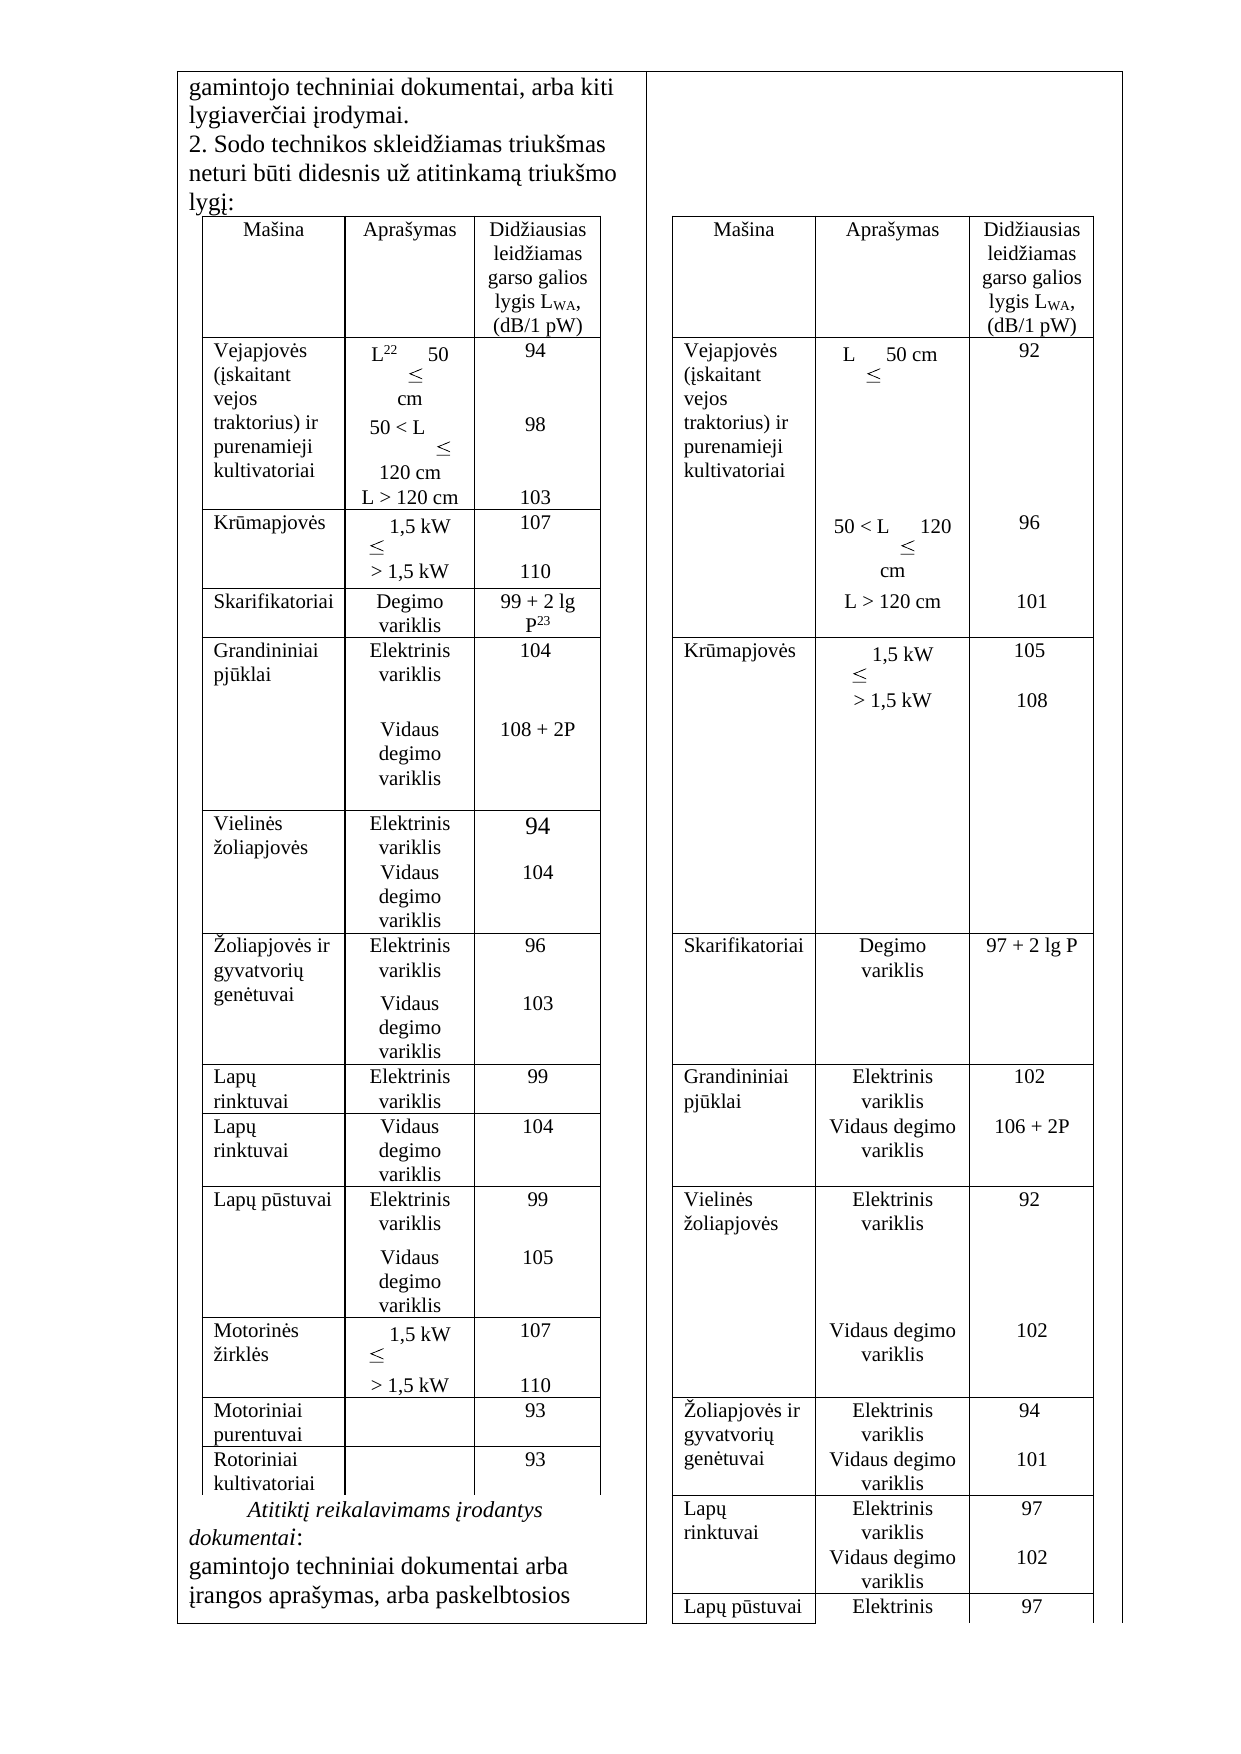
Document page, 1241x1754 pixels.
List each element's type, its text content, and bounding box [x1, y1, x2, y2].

table_cell Motorinės žirklės [203, 1318, 344, 1397]
table_cell 92 [970, 1187, 1093, 1317]
table_cell [178, 1064, 202, 1113]
table_cell 97 + 2 lg P [970, 934, 1093, 1063]
table_cell 108 [970, 687, 1093, 932]
table_cell [178, 588, 202, 637]
table_cell 92 [970, 338, 1093, 509]
table_cell Mašina [203, 217, 344, 337]
table_cell 104 [475, 1114, 600, 1186]
table_cell gamintojo techniniai dokumentai, arba kiti lygiaverčiai įrodymai. 2. Sodo technikos skleidžiamas triukšmas neturi būti didesnis už atitinkamą triukšmo lygį: [178, 72, 646, 216]
table_cell Elektrinis [816, 1594, 969, 1623]
table_cell Didžiausias leidžiamas garso galios lygis LWA, (dB/1 pW) [475, 217, 600, 337]
table_cell [647, 933, 672, 1063]
table_cell Vielinės žoliapjovės [203, 811, 344, 932]
table_cell Elektrinis variklis [346, 934, 474, 990]
table_cell [601, 1186, 646, 1317]
table_cell Skarifikatoriai [673, 934, 815, 1063]
table_cell [647, 1544, 672, 1593]
table_cell [647, 1113, 672, 1186]
table_cell > 1,5 kW [346, 1372, 474, 1397]
table_cell 50 < L <= 120 cm [816, 509, 969, 588]
table_cell 110 [475, 558, 600, 588]
table_cell [1094, 1064, 1122, 1113]
table_cell [346, 1447, 474, 1495]
table_cell [647, 637, 672, 932]
table_cell [647, 1064, 672, 1113]
table_cell 96 [970, 509, 1093, 588]
table_cell [1094, 588, 1122, 637]
table_cell [647, 509, 672, 588]
table_cell [178, 337, 202, 509]
table_cell 94 [475, 811, 600, 859]
table_cell 108 + 2P [475, 716, 600, 810]
table_cell [1094, 1397, 1122, 1446]
table_cell Vidaus degimo variklis [346, 990, 474, 1063]
table_cell Elektrinis variklis [816, 1065, 969, 1113]
table_cell Elektrinis variklis [816, 1187, 969, 1317]
table_cell 98 [475, 410, 600, 484]
table_cell Elektrinis variklis [346, 1187, 474, 1244]
table_cell [346, 1398, 474, 1446]
table_cell 99 [475, 1187, 600, 1244]
table_cell Elektrinis variklis [346, 638, 474, 716]
table_cell [1094, 1186, 1122, 1317]
table_cell Skarifikatoriai [203, 589, 344, 637]
table_cell [1094, 1446, 1122, 1495]
table_cell > 1,5 kW [346, 558, 474, 588]
table_cell <= 1,5 kW [816, 638, 969, 687]
table_cell 50 < L <= 120 cm [346, 410, 474, 484]
table_cell [647, 588, 672, 637]
table_cell Lapų pūstuvai [673, 1594, 815, 1623]
table_cell [178, 933, 202, 1063]
table_cell 93 [475, 1447, 600, 1495]
table_cell [647, 216, 672, 337]
table_cell [1094, 637, 1122, 932]
table_cell [178, 1186, 202, 1317]
table_cell [647, 1495, 672, 1544]
table_cell Lapų rinktuvai [673, 1496, 815, 1593]
table_cell [601, 637, 646, 932]
table_cell Vidaus degimo variklis [346, 716, 474, 810]
table_cell 99 [475, 1065, 600, 1113]
table_cell Degimo variklis [816, 934, 969, 1063]
table_cell [178, 1446, 202, 1495]
table_cell Vidaus degimo variklis [346, 1244, 474, 1317]
table_cell 102 [970, 1317, 1093, 1397]
table_cell Grandininiai pjūklai [673, 1065, 815, 1186]
table_cell [647, 1593, 672, 1623]
table_cell Aprašymas [816, 217, 969, 337]
table_cell 96 [475, 934, 600, 990]
table_cell 103 [475, 990, 600, 1063]
table_cell [601, 1446, 646, 1495]
table_cell 102 [970, 1065, 1093, 1113]
table_cell [1094, 1495, 1122, 1544]
table_cell [601, 1064, 646, 1113]
table_cell [1094, 509, 1122, 588]
table_cell 102 [970, 1544, 1093, 1593]
table_cell [601, 1113, 646, 1186]
table_cell Vidaus degimo variklis [816, 1446, 969, 1495]
table_cell L > 120 cm [346, 484, 474, 509]
table_cell Vejapjovės (įskaitant vejos traktorius) ir purenamieji kultivatoriai [203, 338, 344, 509]
table_cell [1094, 337, 1122, 509]
table_cell Lapų rinktuvai [203, 1065, 344, 1113]
table_cell 107 [475, 510, 600, 558]
table_cell 110 [475, 1372, 600, 1397]
table_cell L <= 50 cm [816, 338, 969, 509]
table_cell <= 1,5 kW [346, 510, 474, 558]
table_cell [601, 509, 646, 588]
table_cell [601, 337, 646, 509]
table_cell 99 + 2 lg P23 [475, 589, 600, 637]
table_cell 101 [970, 1446, 1093, 1495]
table_cell [601, 588, 646, 637]
table_cell Žoliapjovės ir gyvatvorių genėtuvai [673, 1398, 815, 1495]
table_cell 101 [970, 588, 1093, 637]
table_cell Vielinės žoliapjovės [673, 1187, 815, 1397]
table_cell Didžiausias leidžiamas garso galios lygis LWA, (dB/1 pW) [970, 217, 1093, 337]
table_cell > 1,5 kW [816, 687, 969, 932]
table_cell Krūmapjovės [203, 510, 344, 588]
table_cell Rotoriniai kultivatoriai [203, 1447, 344, 1495]
table_cell Lapų rinktuvai [203, 1114, 344, 1186]
table_cell [647, 1397, 672, 1446]
table_cell [178, 216, 202, 337]
table_cell [1094, 1317, 1122, 1397]
table_cell 97 [970, 1496, 1093, 1544]
table_cell 94 [475, 338, 600, 410]
table_cell <= 1,5 kW [346, 1318, 474, 1372]
table_cell 103 [475, 484, 600, 509]
table_cell [1094, 1593, 1122, 1623]
table_cell [1094, 216, 1122, 337]
table_cell Elektrinis variklis [816, 1398, 969, 1446]
table_cell L22 <= 50 cm [346, 338, 474, 410]
table_cell [601, 1317, 646, 1397]
table_cell Aprašymas [346, 217, 474, 337]
table_cell Elektrinis variklis [346, 1065, 474, 1113]
table_cell 107 [475, 1318, 600, 1372]
table_cell [1094, 1544, 1122, 1593]
table_cell L > 120 cm [816, 588, 969, 637]
table_cell Elektrinis variklis [346, 811, 474, 859]
table_cell [178, 509, 202, 588]
table_cell Vidaus degimo variklis [816, 1317, 969, 1397]
table_cell [647, 1186, 672, 1317]
table_cell [601, 1397, 646, 1446]
table_cell [178, 637, 202, 932]
table_cell Krūmapjovės [673, 638, 815, 932]
table_cell 94 [970, 1398, 1093, 1446]
table_cell Lapų pūstuvai [203, 1187, 344, 1317]
table_cell [647, 72, 1122, 216]
table_cell 106 + 2P [970, 1113, 1093, 1186]
table_cell [178, 1397, 202, 1446]
table_cell Žoliapjovės ir gyvatvorių genėtuvai [203, 934, 344, 1063]
table_cell [601, 216, 646, 337]
table_cell Mašina [673, 217, 815, 337]
table_cell 105 [970, 638, 1093, 687]
table_cell Degimo variklis [346, 589, 474, 637]
table_cell Vidaus degimo variklis [816, 1113, 969, 1186]
table_cell 97 [970, 1594, 1093, 1623]
table_cell Vejapjovės (įskaitant vejos traktorius) ir purenamieji kultivatoriai [673, 338, 815, 637]
table_cell 104 [475, 638, 600, 716]
table_cell [1094, 1113, 1122, 1186]
table_cell [1094, 933, 1122, 1063]
table_cell Vidaus degimo variklis [346, 859, 474, 932]
table_cell [178, 1113, 202, 1186]
table_cell Grandininiai pjūklai [203, 638, 344, 810]
table_cell Motoriniai purentuvai [203, 1398, 344, 1446]
table_cell [647, 337, 672, 509]
table_cell 93 [475, 1398, 600, 1446]
table_cell [647, 1446, 672, 1495]
table_cell 105 [475, 1244, 600, 1317]
table_cell Vidaus degimo variklis [816, 1544, 969, 1593]
table_cell Atitiktį reikalavimams įrodantys dokumentai: gamintojo techniniai dokumentai arba įrangos aprašymas, arba paskelbtosios [178, 1495, 646, 1623]
table_cell [178, 1317, 202, 1397]
table_cell [601, 933, 646, 1063]
table_cell 104 [475, 859, 600, 932]
table_cell Elektrinis variklis [816, 1496, 969, 1544]
table_cell [647, 1317, 672, 1397]
table_cell Vidaus degimo variklis [346, 1114, 474, 1186]
